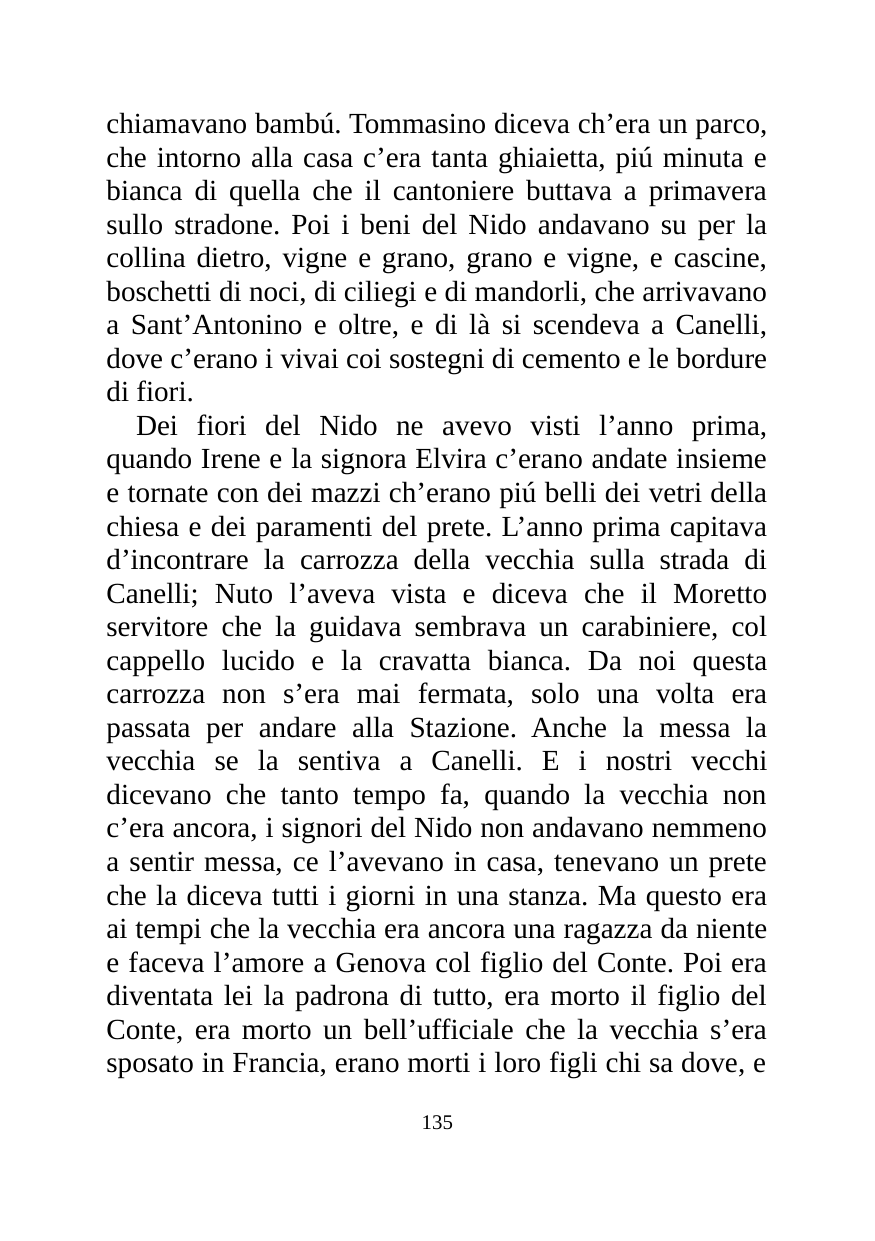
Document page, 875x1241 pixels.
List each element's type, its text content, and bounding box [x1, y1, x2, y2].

text Dei fiori del Nido ne avevo visti l’anno prima, quando Irene e la signora Elvira c’erano andate insieme e tornate con dei mazzi ch’erano piú belli dei vetri della chiesa e dei paramenti del prete. L’anno prima capitava d’incontrare la carrozza della vecchia sulla strada di Canelli; Nuto l’aveva vista e diceva che il Moretto servitore che la guidava sembrava un carabiniere, col cappello lucido e la cravatta bianca. Da noi questa carrozza non s’era mai fermata, solo una volta era passata per andare alla Stazione. Anche la messa la vecchia se la sentiva a Canelli. E i nostri vecchi dicevano che tanto tempo fa, quando la vecchia non c’era ancora, i signori del Nido non andavano nemmeno a sentir messa, ce l’avevano in casa, tenevano un prete che la diceva tutti i giorni in una stanza. Ma questo era ai tempi che la vecchia era ancora una ragazza da niente e faceva l’amore a Genova col figlio del Conte. Poi era diventata lei la padrona di tutto, era morto il figlio del Conte, era morto un bell’ufficiale che la vecchia s’era sposato in Francia, erano morti i loro figli chi sa dove, e [106, 408, 768, 1079]
text chiamavano bambú. Tommasino diceva ch’era un parco, che intorno alla casa c’era tanta ghiaietta, piú minuta e bianca di quella che il cantoniere buttava a primavera sullo stradone. Poi i beni del Nido andavano su per la collina dietro, vigne e grano, grano e vigne, e cascine, boschetti di noci, di ciliegi e di mandorli, che arrivavano a Sant’Antonino e oltre, e di là si scendeva a Canelli, dove c’erano i vivai coi sostegni di cemento e le bordure di fiori. [106, 106, 768, 408]
